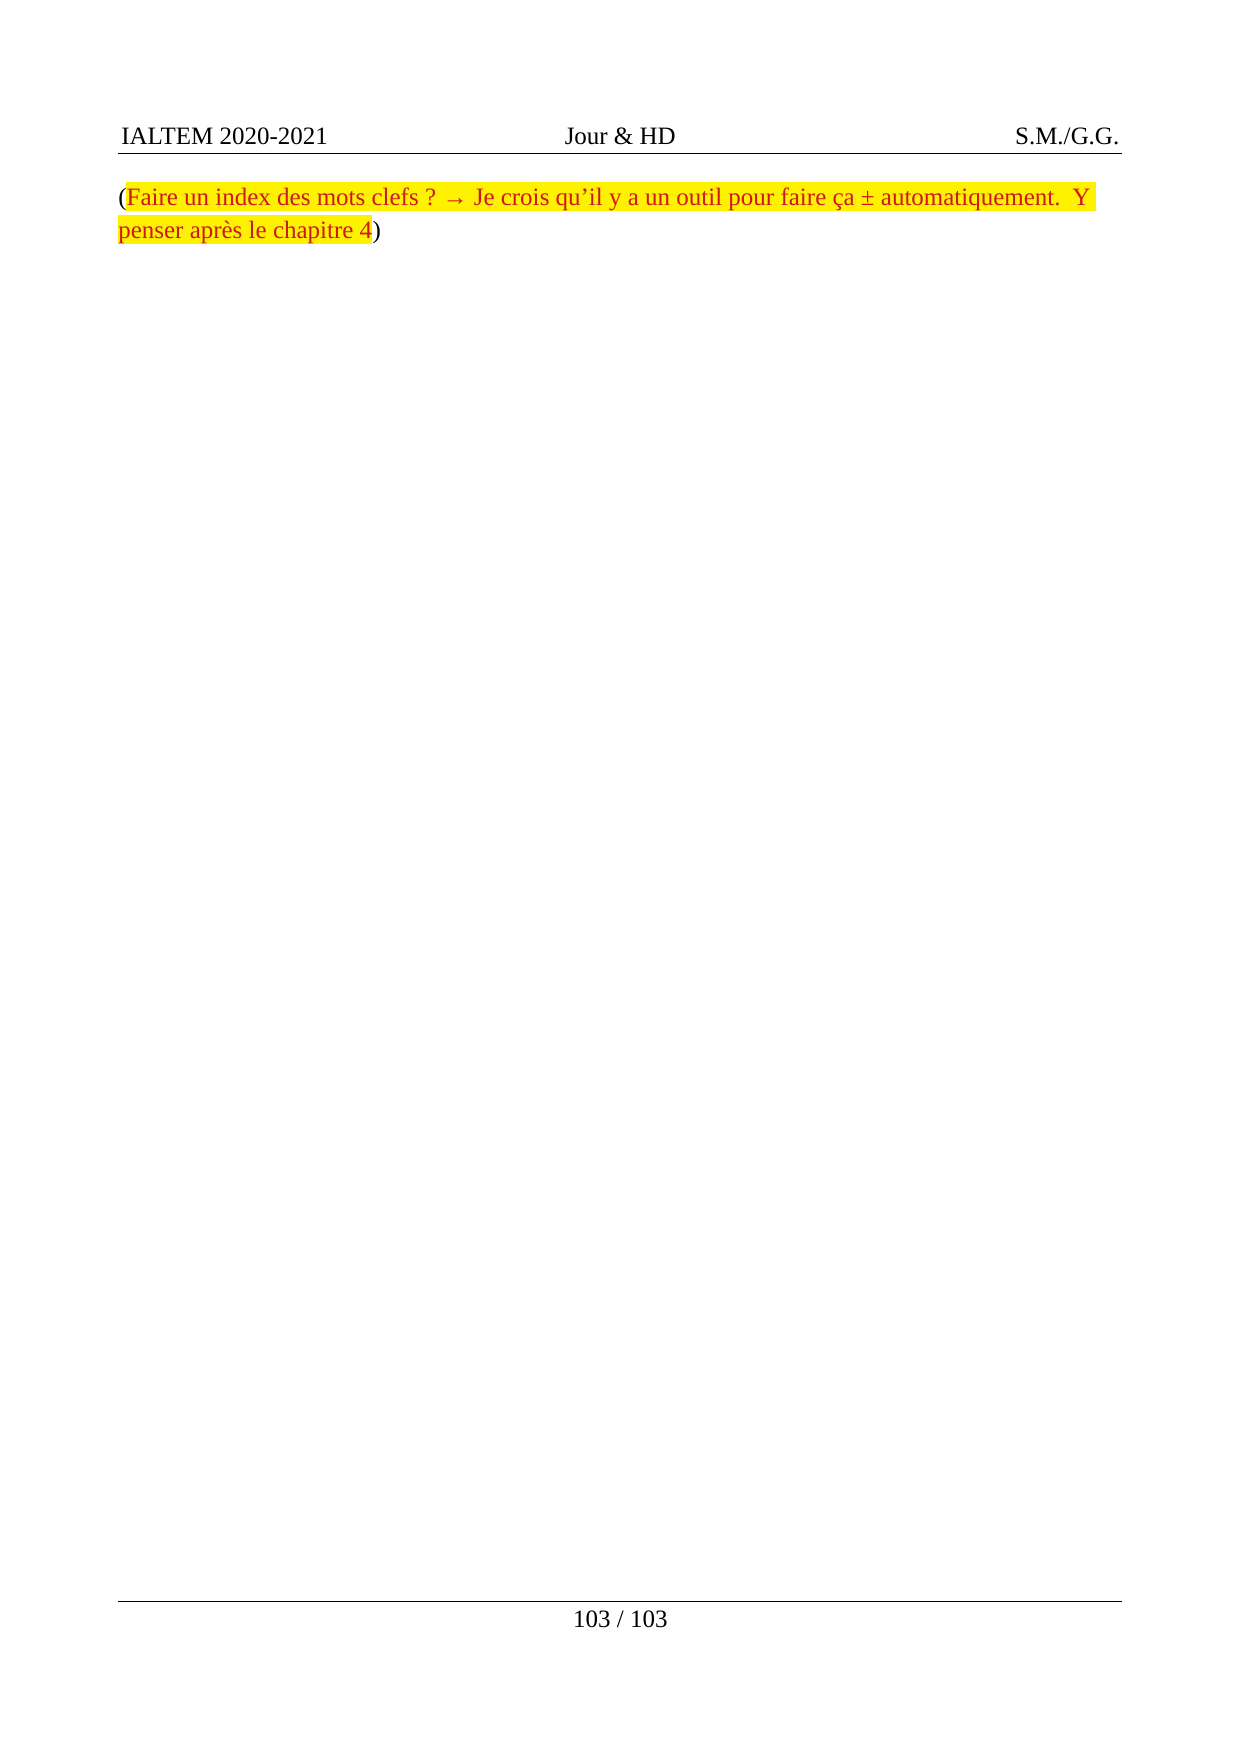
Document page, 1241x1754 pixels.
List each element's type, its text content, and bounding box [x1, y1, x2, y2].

text (Faire un index des mots clefs ? → Je crois qu’il y a un outil pour faire ça ± automatiquement. Y penser après le chapitre 4) [118, 182, 1122, 244]
